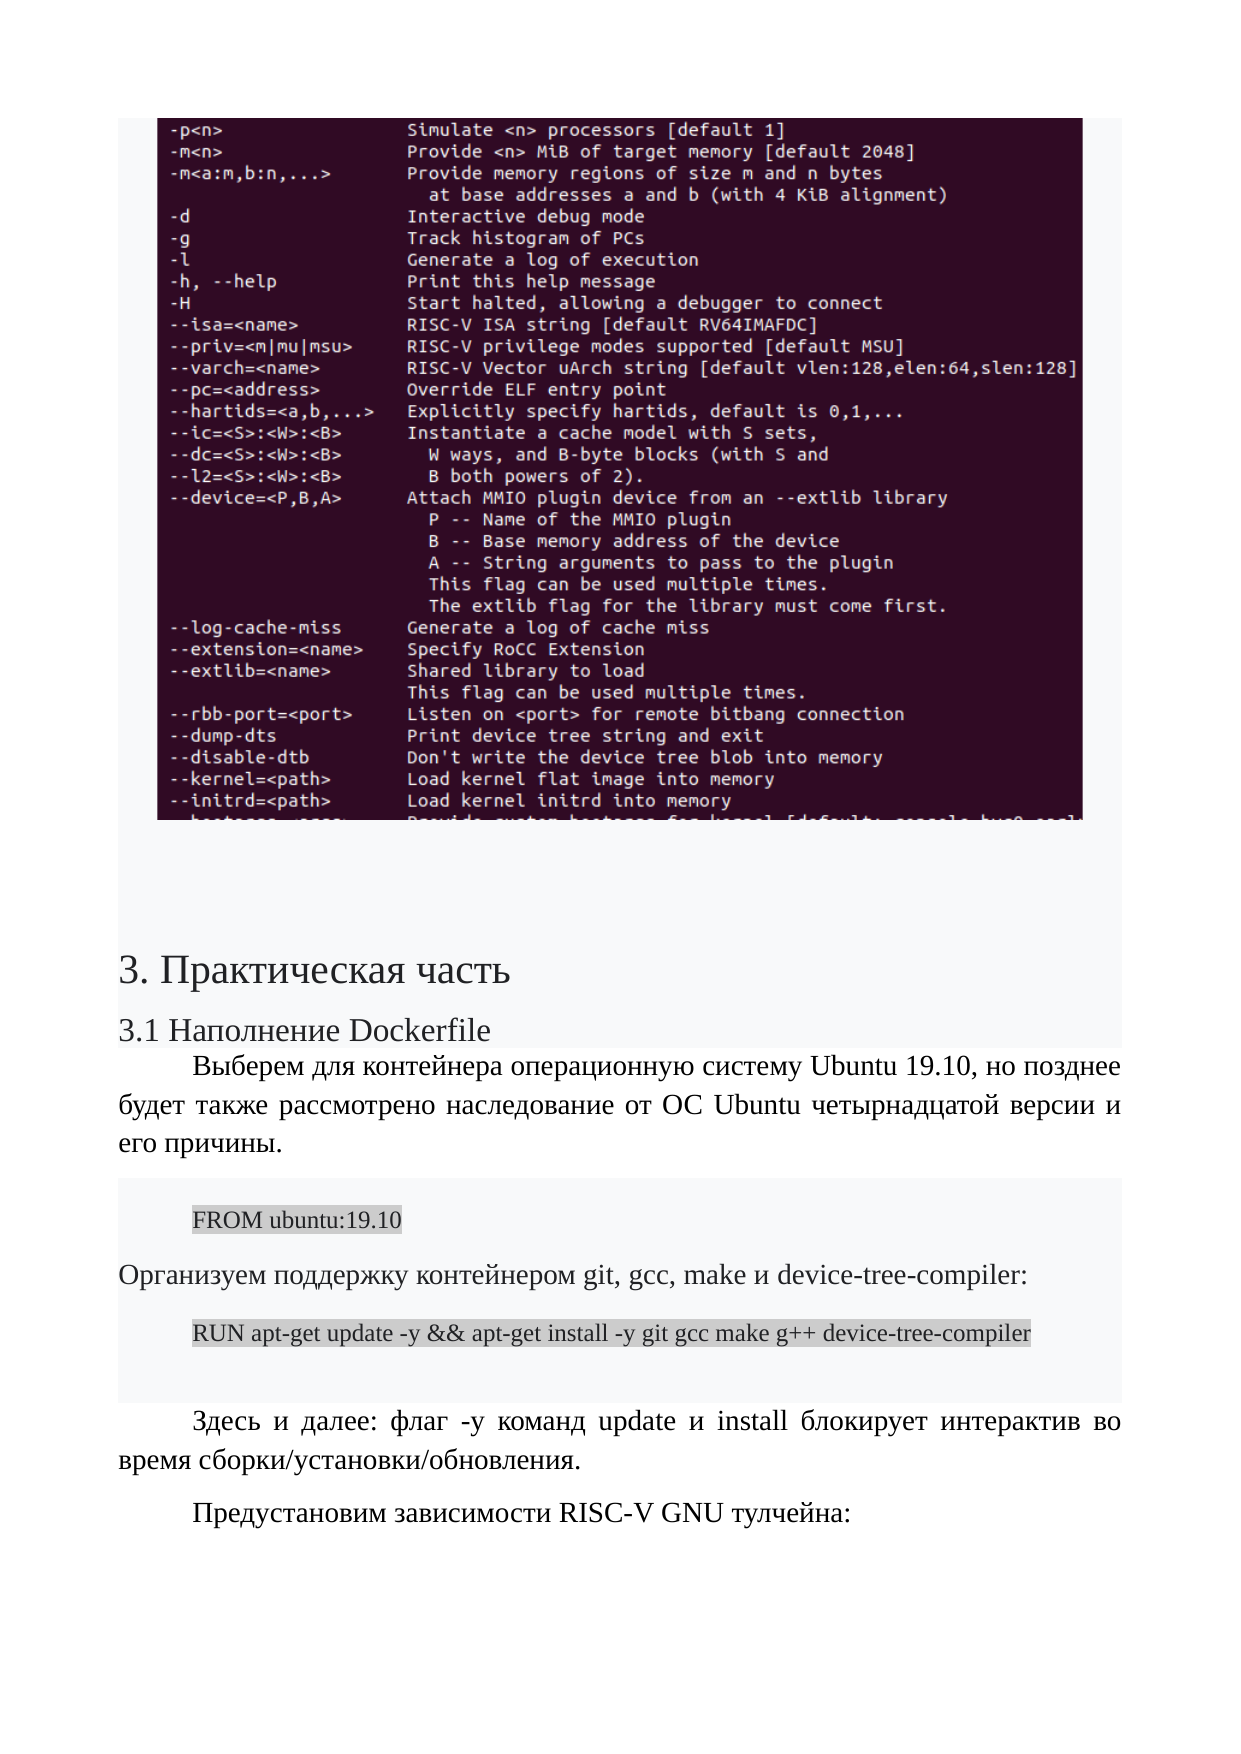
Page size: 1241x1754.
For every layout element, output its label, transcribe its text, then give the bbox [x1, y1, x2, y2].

text 3.1 Наполнение Dockerfile [118, 992, 1122, 1048]
text Выберем для контейнера операционную систему Ubuntu 19.10, но позднее будет также рассмотрено наследование от ОС Ubuntu четырнадцатой версии и его причины. [118, 1048, 1122, 1159]
picture [157, 118, 1083, 820]
text FROM ubuntu:19.10 [118, 1178, 1122, 1235]
text Здесь и далее: флаг -y команд update и install блокирует интерактив во время сборки/установки/обновления. [118, 1403, 1122, 1476]
text RUN apt-get update -y && apt-get install -y git gcc make g++ device-tree-compiler [118, 1291, 1122, 1347]
text Предустановим зависимости RISC-V GNU тулчейна: [118, 1495, 1122, 1529]
text Организуем поддержку контейнером git, gcc, make и device-tree-compiler: [118, 1235, 1122, 1291]
text 3. Практическая часть [118, 936, 1122, 992]
